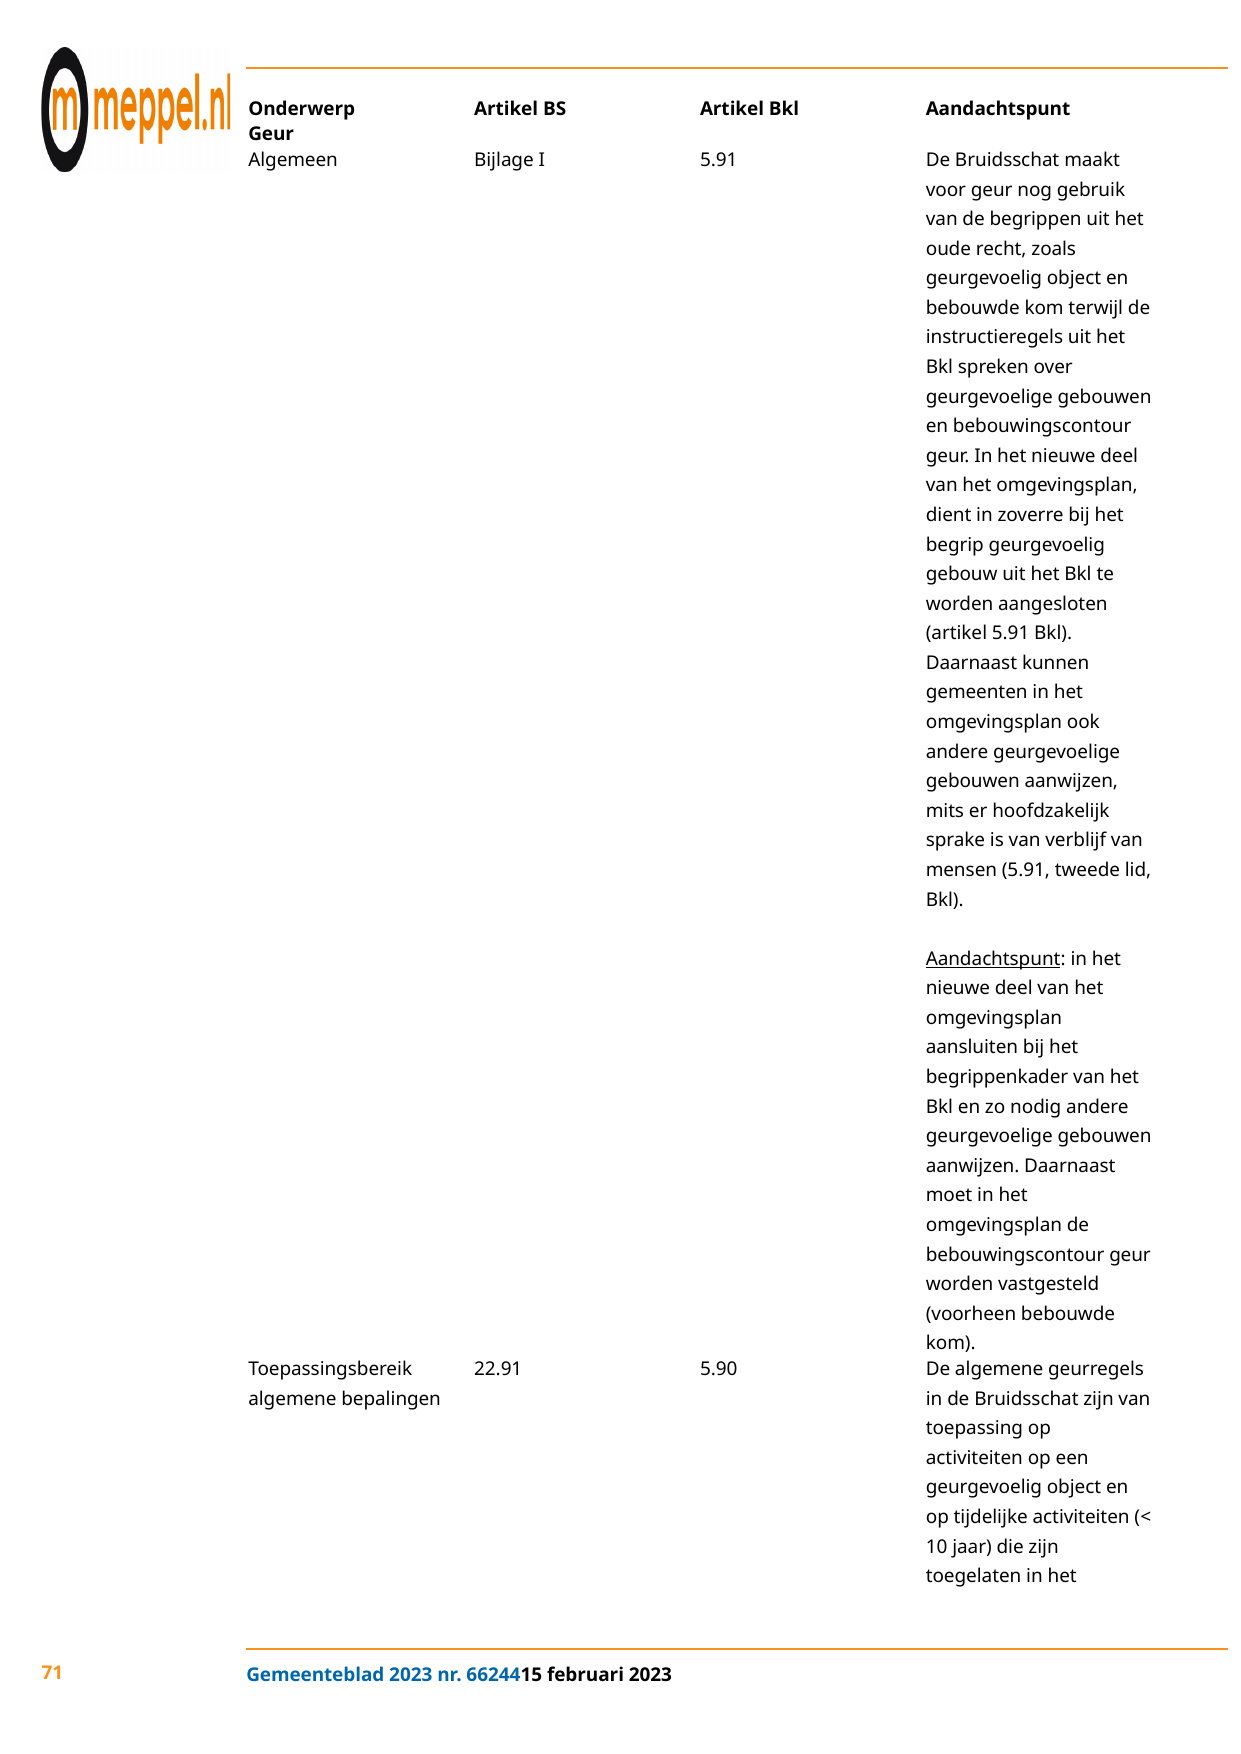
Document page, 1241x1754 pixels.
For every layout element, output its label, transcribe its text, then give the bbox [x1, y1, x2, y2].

table_cell [474, 121, 1152, 146]
table_header Artikel Bkl [700, 95, 926, 121]
table_cell De algemene geurregels in de Bruidsschat zijn van toepassing op activiteiten op een geurgevoelig object en op tijdelijke activiteiten (< 10 jaar) die zijn toegelaten in het [926, 1355, 1152, 1588]
table_cell Algemeen [248, 146, 474, 1355]
table_cell 5.90 [700, 1355, 926, 1588]
table_cell Bijlage I [474, 146, 700, 1355]
table_cell 5.91 [700, 146, 926, 1355]
table_cell Geur [248, 121, 474, 146]
table_cell De Bruidsschat maakt voor geur nog gebruik van de begrippen uit het oude recht, zoals geurgevoelig object en bebouwde kom terwijl de instructieregels uit het Bkl spreken over geurgevoelige gebouwen en bebouwingscontour geur. In het nieuwe deel van het omgevingsplan, dient in zoverre bij het begrip geurgevoelig gebouw uit het Bkl te worden aangesloten (artikel 5.91 Bkl). Daarnaast kunnen gemeenten in het omgevingsplan ook andere geurgevoelige gebouwen aanwijzen, mits er hoofdzakelijk sprake is van verblijf van mensen (5.91, tweede lid, Bkl). Aandachtspunt: in het nieuwe deel van het omgevingsplan aansluiten bij het begrippenkader van het Bkl en zo nodig andere geurgevoelige gebouwen aanwijzen. Daarnaast moet in het omgevingsplan de bebouwingscontour geur worden vastgesteld (voorheen bebouwde kom). [926, 146, 1152, 1355]
table_header Onderwerp [248, 95, 474, 121]
picture [41, 47, 231, 172]
table_header Aandachtspunt [926, 95, 1152, 121]
table_cell Toepassingsbereik algemene bepalingen [248, 1355, 474, 1588]
table_cell 22.91 [474, 1355, 700, 1588]
table_header Artikel BS [474, 95, 700, 121]
